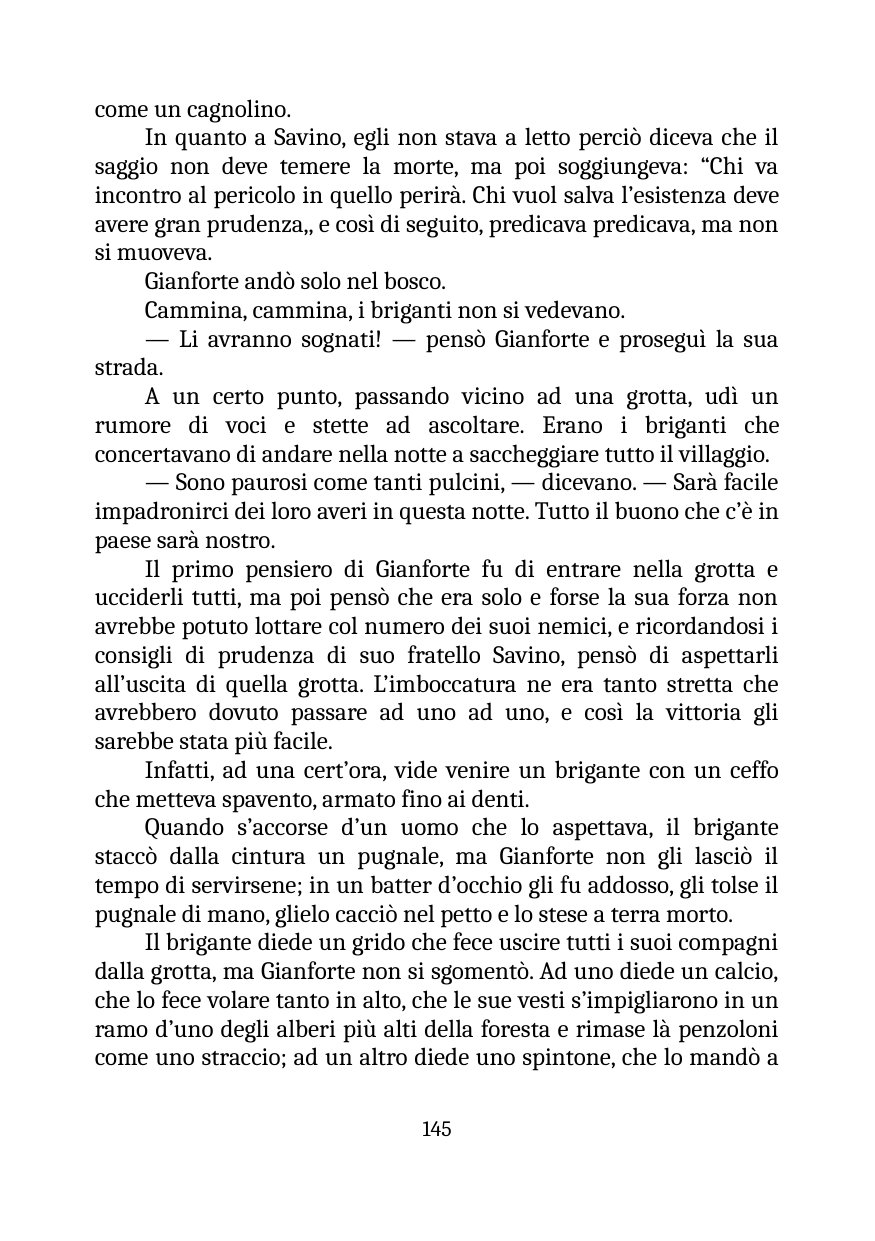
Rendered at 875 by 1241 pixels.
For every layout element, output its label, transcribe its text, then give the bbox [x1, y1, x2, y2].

text In quanto a Savino, egli non stava a letto perciò diceva che il saggio non deve temere la morte, ma poi soggiungeva: “Chi va incontro al pericolo in quello perirà. Chi vuol salva l’esistenza deve avere gran prudenza,, e così di seguito, predicava predicava, ma non si muoveva. [94, 123, 779, 267]
text A un certo punto, passando vicino ad una grotta, udì un rumore di voci e stette ad ascoltare. Erano i briganti che concertavano di andare nella notte a saccheggiare tutto il villaggio. [94, 382, 779, 468]
text Gianforte andò solo nel bosco. [94, 267, 779, 296]
text Infatti, ad una cert’ora, vide venire un brigante con un ceffo che metteva spavento, armato fino ai denti. [94, 756, 779, 813]
text Il brigante diede un grido che fece uscire tutti i suoi compagni dalla grotta, ma Gianforte non si sgomentò. Ad uno diede un calcio, che lo fece volare tanto in alto, che le sue vesti s’impigliarono in un ramo d’uno degli alberi più alti della foresta e rimase là penzoloni come uno straccio; ad un altro diede uno spintone, che lo mandò a [94, 928, 779, 1072]
text Quando s’accorse d’un uomo che lo aspettava, il brigante staccò dalla cintura un pugnale, ma Gianforte non gli lasciò il tempo di servirsene; in un batter d’occhio gli fu addosso, gli tolse il pugnale di mano, glielo cacciò nel petto e lo stese a terra morto. [94, 813, 779, 928]
text — Li avranno sognati! — pensò Gianforte e proseguì la sua strada. [94, 324, 779, 382]
text — Sono paurosi come tanti pulcini, — dicevano. — Sarà facile impadronirci dei loro averi in questa notte. Tutto il buono che c’è in paese sarà nostro. [94, 468, 779, 554]
text come un cagnolino. [94, 94, 779, 123]
text Cammina, cammina, i briganti non si vedevano. [94, 296, 779, 324]
text Il primo pensiero di Gianforte fu di entrare nella grotta e ucciderli tutti, ma poi pensò che era solo e forse la sua forza non avrebbe potuto lottare col numero dei suoi nemici, e ricordandosi i consigli di prudenza di suo fratello Savino, pensò di aspettarli all’uscita di quella grotta. L’imboccatura ne era tanto stretta che avrebbero dovuto passare ad uno ad uno, e così la vittoria gli sarebbe stata più facile. [94, 554, 779, 756]
